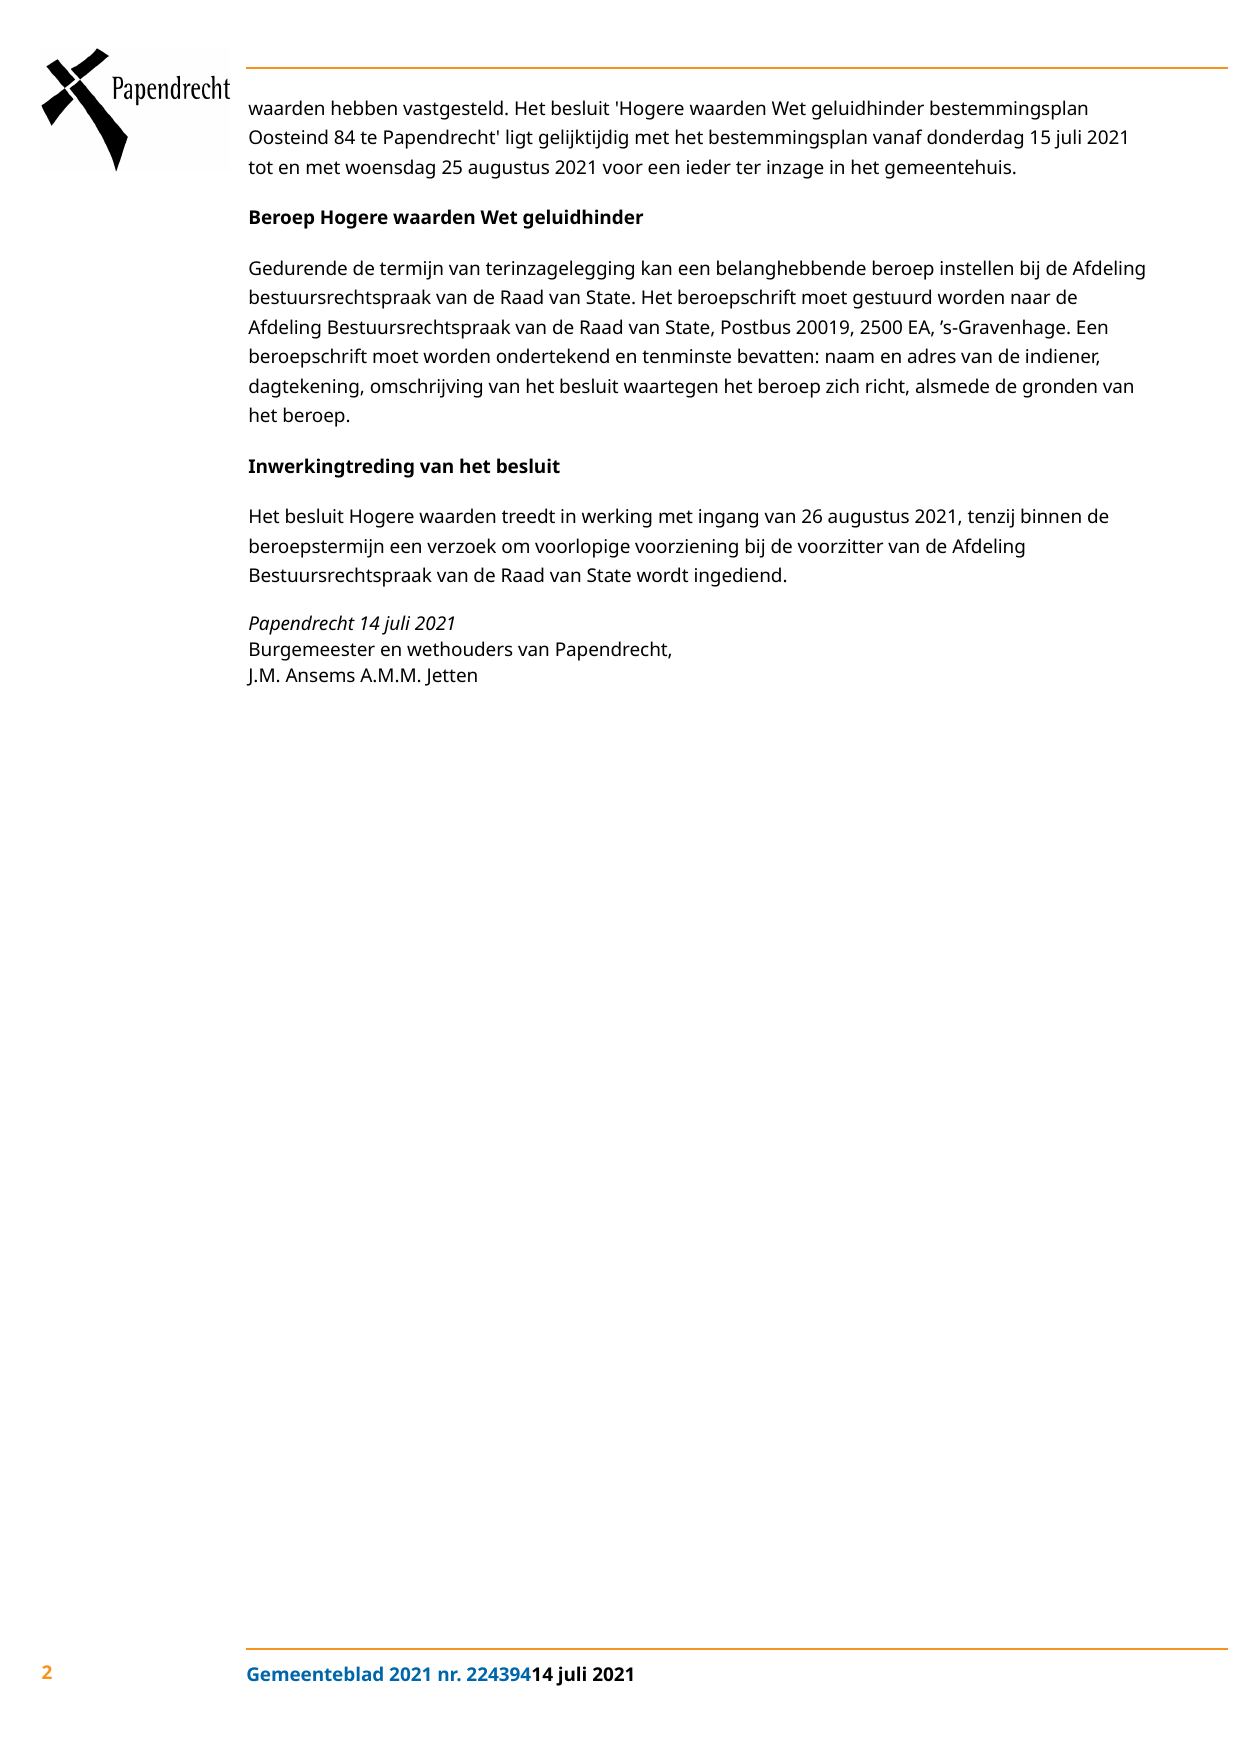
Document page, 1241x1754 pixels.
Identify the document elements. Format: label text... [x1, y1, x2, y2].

text waarden hebben vastgesteld. Het besluit 'Hogere waarden Wet geluidhinder bestemmingsplan Oosteind 84 te Papendrecht' ligt gelijktijdig met het bestemmingsplan vanaf donderdag 15 juli 2021 tot en met woensdag 25 augustus 2021 voor een ieder ter inzage in het gemeentehuis. [248, 95, 1152, 180]
text Beroep Hogere waarden Wet geluidhinder [248, 204, 1152, 230]
picture [41, 47, 231, 172]
text Papendrecht 14 juli 2021 [248, 611, 1152, 636]
text J.M. Ansems A.M.M. Jetten [248, 662, 1152, 688]
text Burgemeester en wethouders van Papendrecht, [248, 636, 1152, 662]
text Het besluit Hogere waarden treedt in werking met ingang van 26 augustus 2021, tenzij binnen de beroepstermijn een verzoek om voorlopige voorziening bij de voorzitter van de Afdeling Bestuursrechtspraak van de Raad van State wordt ingediend. [248, 503, 1152, 588]
text Inwerkingtreding van het besluit [248, 453, 1152, 479]
text Gedurende de termijn van terinzagelegging kan een belanghebbende beroep instellen bij de Afdeling bestuursrechtspraak van de Raad van State. Het beroepschrift moet gestuurd worden naar de Afdeling Bestuursrechtspraak van de Raad van State, Postbus 20019, 2500 EA, ’s-Gravenhage. Een beroepschrift moet worden ondertekend en tenminste bevatten: naam en adres van de indiener, dagtekening, omschrijving van het besluit waartegen het beroep zich richt, alsmede de gronden van het beroep. [248, 255, 1152, 428]
